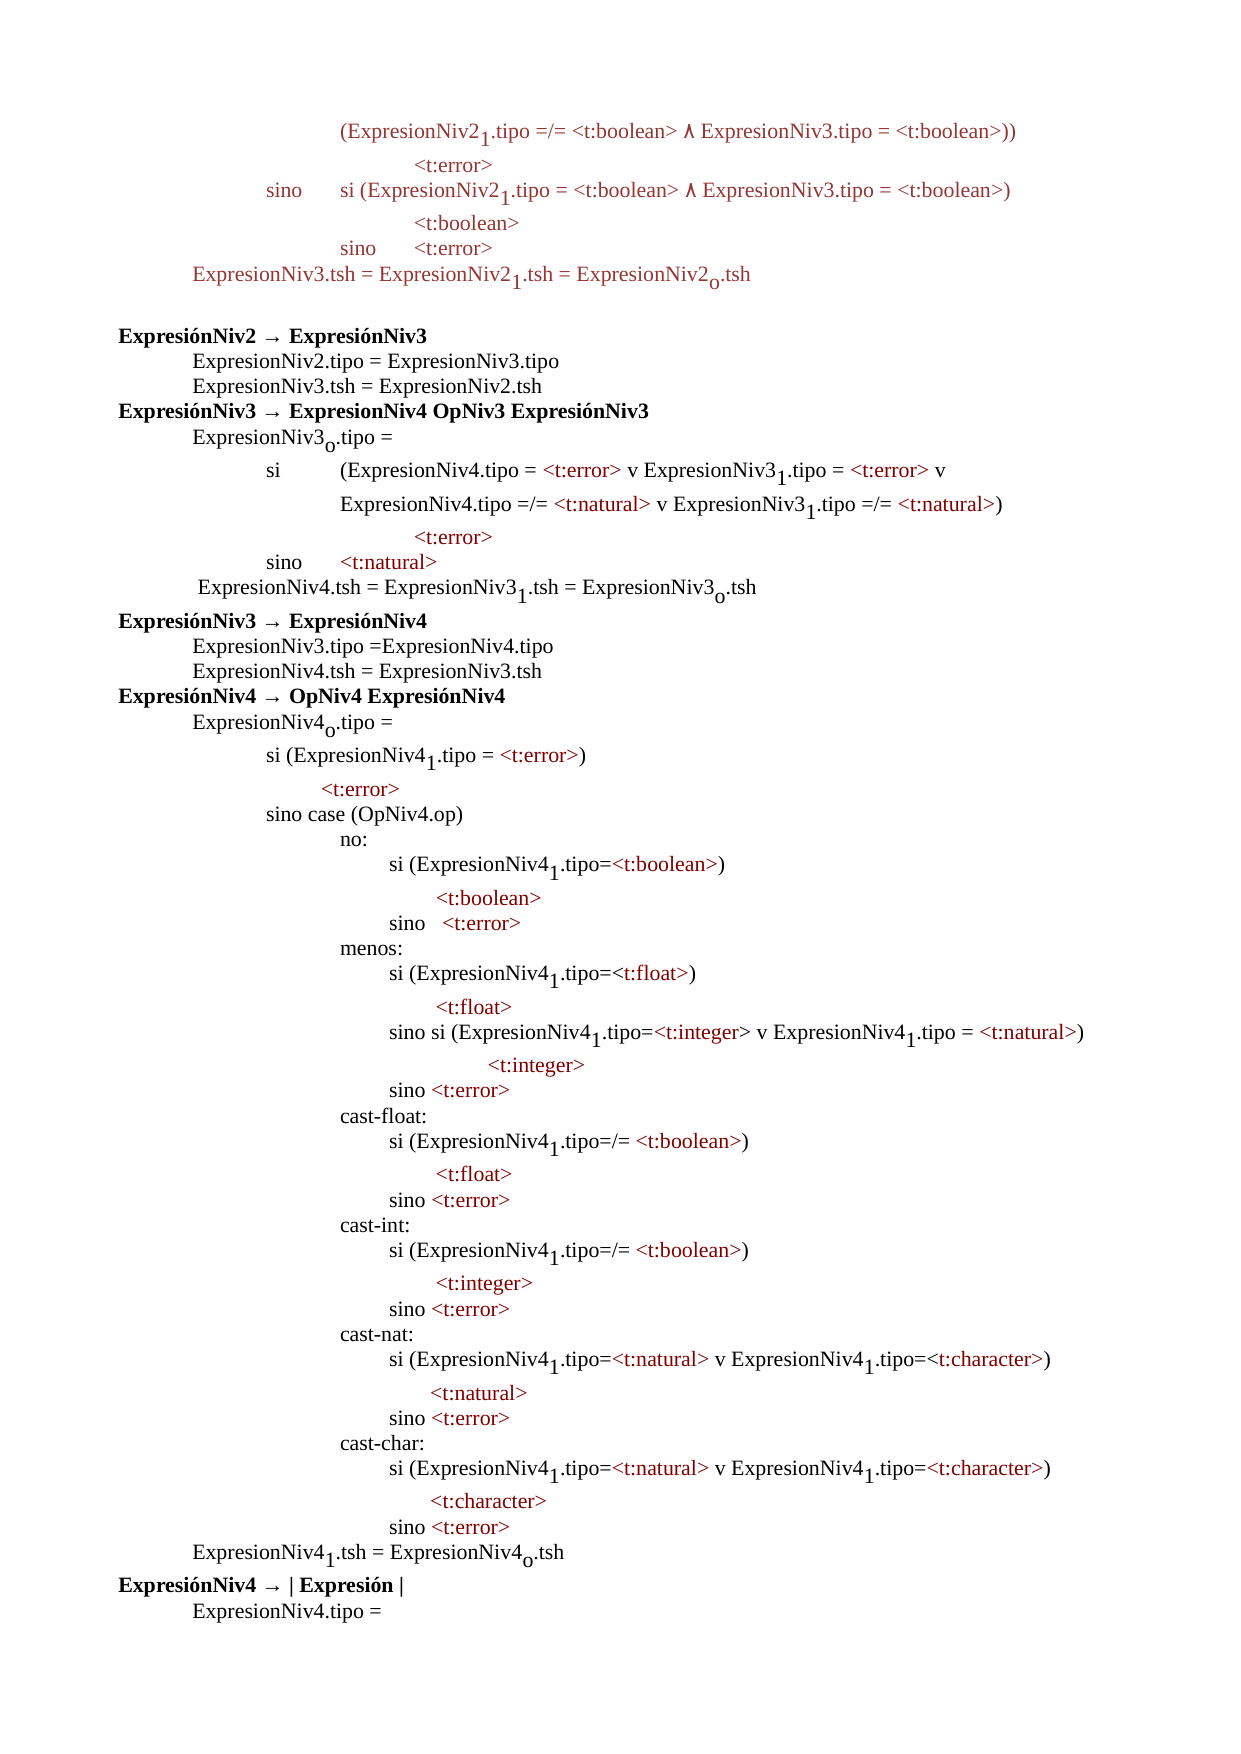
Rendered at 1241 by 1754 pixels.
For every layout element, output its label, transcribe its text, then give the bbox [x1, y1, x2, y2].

text si (ExpresionNiv41.tipo=/= <t:boolean>) [118, 1237, 1122, 1270]
text sino <t:error> [118, 235, 1122, 261]
text <t:boolean> [118, 210, 1122, 235]
text sino <t:natural> [118, 549, 1122, 574]
text ExpresiónNiv4 → OpNiv4 ExpresiónNiv4 [118, 683, 1122, 709]
text ExpresionNiv3.tipo =ExpresionNiv4.tipo [118, 633, 1122, 658]
text ExpresiónNiv4 → | Expresión | [118, 1572, 1122, 1598]
text ExpresionNiv4.tsh = ExpresionNiv3.tsh [118, 658, 1122, 683]
text cast-nat: [118, 1321, 1122, 1346]
text si (ExpresionNiv41.tipo=<t:natural> v ExpresionNiv41.tipo=<t:character>) [118, 1455, 1122, 1488]
text si (ExpresionNiv41.tipo=<t:natural> v ExpresionNiv41.tipo=<t:character>) [118, 1346, 1122, 1379]
text sino <t:error> [118, 910, 1122, 935]
text cast-char: [118, 1430, 1122, 1455]
text <t:error> [118, 152, 1122, 177]
text ExpresionNiv3.tsh = ExpresionNiv21.tsh = ExpresionNiv2o.tsh [118, 261, 1122, 294]
text si (ExpresionNiv41.tipo=<t:boolean>) [118, 851, 1122, 884]
text (ExpresionNiv21.tipo =/= <t:boolean> ٨ ExpresionNiv3.tipo = <t:boolean>)) [118, 118, 1122, 152]
text ExpresionNiv3o.tipo = [118, 424, 1122, 457]
text <t:error> [118, 776, 1122, 801]
text ExpresiónNiv3 → ExpresionNiv4 OpNiv3 ExpresiónNiv3 [118, 398, 1122, 424]
text <t:integer> [118, 1052, 1122, 1077]
text si (ExpresionNiv41.tipo=/= <t:boolean>) [118, 1128, 1122, 1161]
text ExpresionNiv4.tipo = [118, 1598, 1122, 1623]
text <t:float> [118, 994, 1122, 1019]
text sino case (OpNiv4.op) [118, 801, 1122, 826]
text ExpresiónNiv2 → ExpresiónNiv3 [118, 323, 1122, 348]
text ExpresionNiv3.tsh = ExpresionNiv2.tsh [118, 373, 1122, 398]
text <t:character> [118, 1488, 1122, 1514]
text ExpresionNiv4.tipo =/= <t:natural> v ExpresionNiv31.tipo =/= <t:natural>) [118, 491, 1122, 524]
text <t:boolean> [118, 884, 1122, 910]
text <t:integer> [118, 1270, 1122, 1296]
text cast-float: [118, 1103, 1122, 1128]
text sino <t:error> [118, 1187, 1122, 1212]
text sino <t:error> [118, 1405, 1122, 1430]
text <t:error> [118, 524, 1122, 549]
text sino si (ExpresionNiv21.tipo = <t:boolean> ٨ ExpresionNiv3.tipo = <t:boolean>) [118, 177, 1122, 210]
text cast-int: [118, 1212, 1122, 1237]
text sino <t:error> [118, 1296, 1122, 1321]
text ExpresionNiv4o.tipo = [118, 709, 1122, 742]
text no: [118, 826, 1122, 851]
text sino si (ExpresionNiv41.tipo=<t:integer> v ExpresionNiv41.tipo = <t:natural>) [118, 1019, 1122, 1052]
text sino <t:error> [118, 1077, 1122, 1103]
text <t:float> [118, 1161, 1122, 1187]
text si (ExpresionNiv4.tipo = <t:error> v ExpresionNiv31.tipo = <t:error> v [118, 457, 1122, 491]
text ExpresionNiv41.tsh = ExpresionNiv4o.tsh [118, 1539, 1122, 1572]
text si (ExpresionNiv41.tipo = <t:error>) [118, 742, 1122, 776]
text ExpresionNiv4.tsh = ExpresionNiv31.tsh = ExpresionNiv3o.tsh [118, 574, 1122, 608]
text <t:natural> [118, 1379, 1122, 1405]
text menos: [118, 935, 1122, 960]
text ExpresionNiv2.tipo = ExpresionNiv3.tipo [118, 348, 1122, 373]
text ExpresiónNiv3 → ExpresiónNiv4 [118, 608, 1122, 633]
text si (ExpresionNiv41.tipo=<t:float>) [118, 960, 1122, 994]
text sino <t:error> [118, 1514, 1122, 1539]
